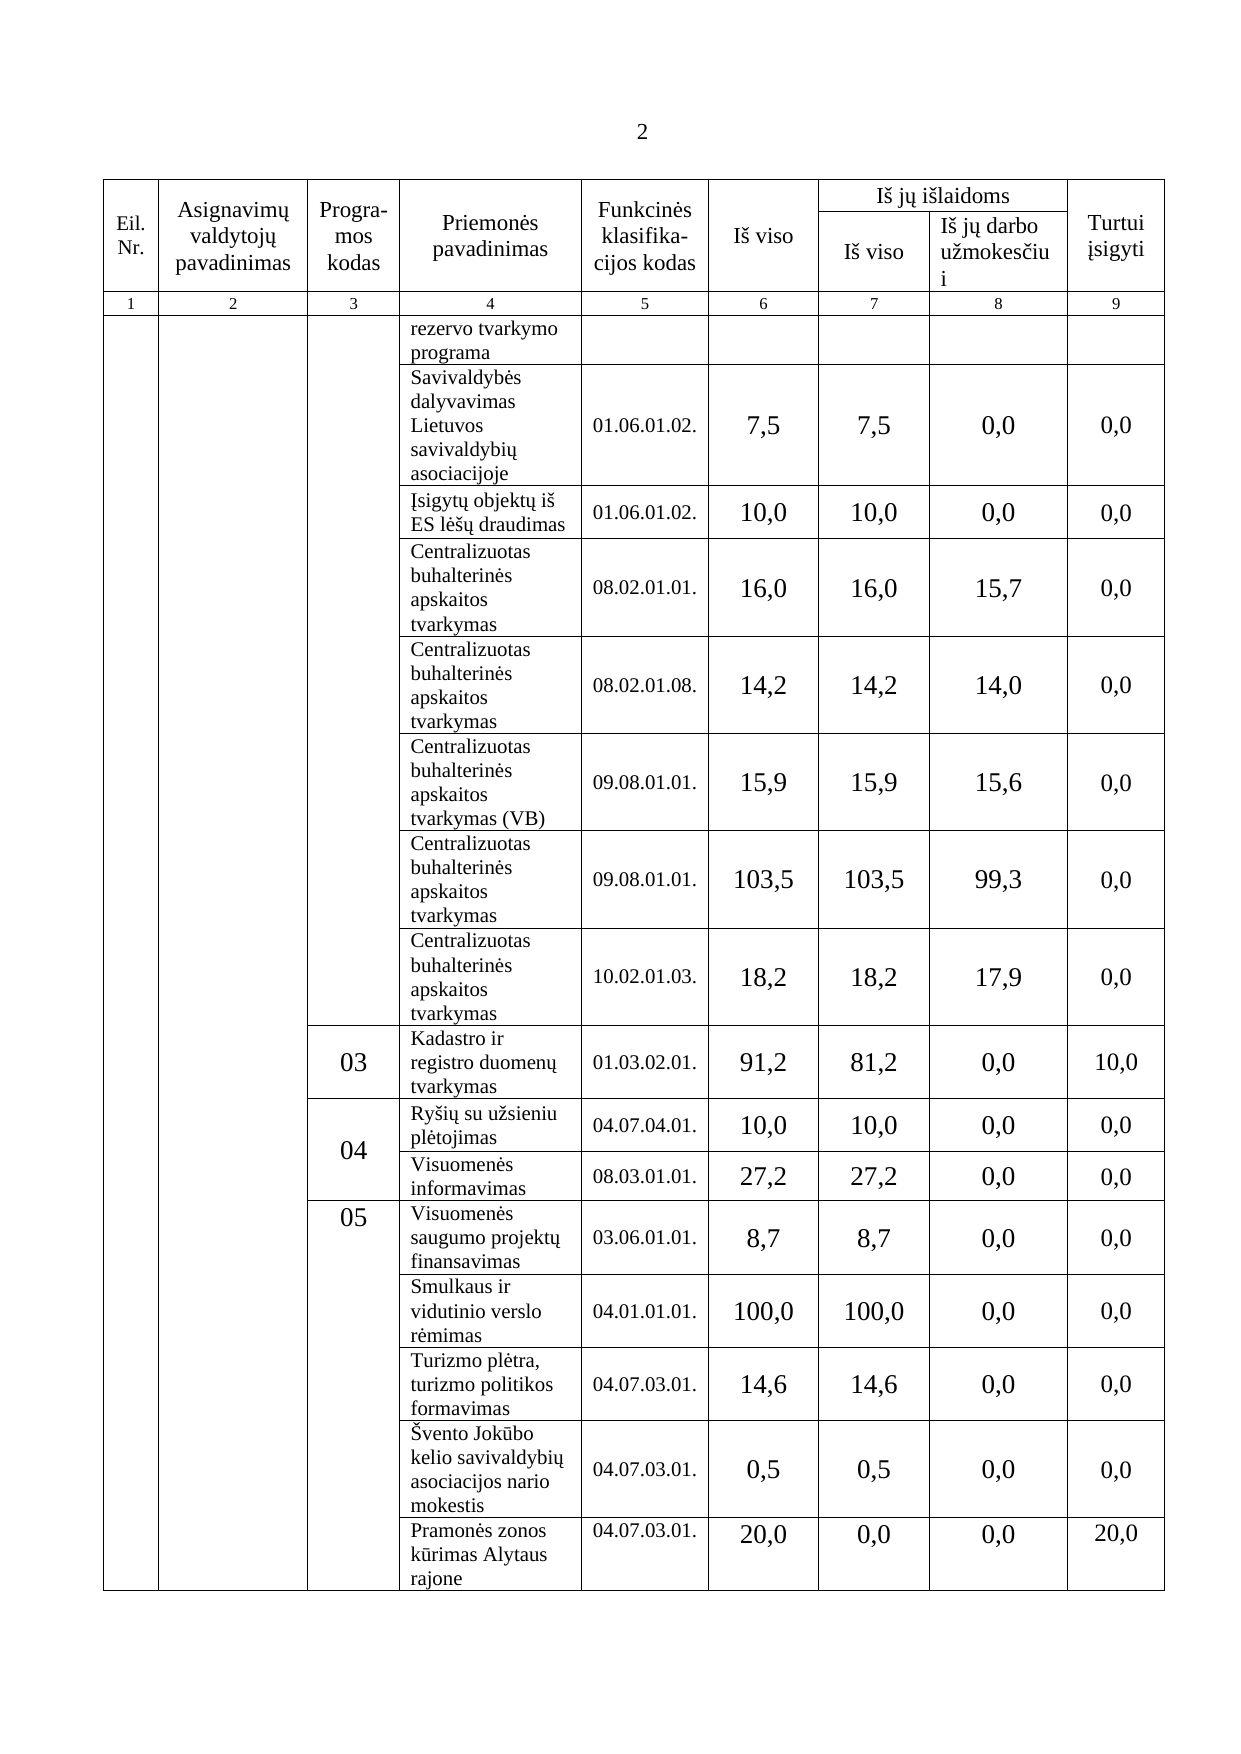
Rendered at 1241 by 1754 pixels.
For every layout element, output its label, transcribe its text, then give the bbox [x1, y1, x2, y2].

table_cell 18,2 [819, 929, 929, 1025]
table_header Iš viso [709, 180, 818, 291]
table_cell 10,0 [709, 1099, 818, 1151]
table_cell 10,0 [709, 486, 818, 538]
table_cell 0,0 [930, 486, 1067, 538]
table_cell [709, 316, 818, 364]
table_cell 1 [104, 292, 158, 314]
table_cell 0,0 [819, 1518, 929, 1590]
table_cell 0,0 [1068, 486, 1164, 538]
table_cell [104, 316, 158, 1590]
table_cell 0,0 [1068, 1421, 1164, 1517]
table_cell 99,3 [930, 831, 1067, 927]
table_header Progra-mos kodas [308, 180, 399, 291]
table_cell Visuomenės saugumo projektų finansavimas [400, 1201, 581, 1273]
table_cell Švento Jokūbo kelio savivaldybių asociacijos nario mokestis [400, 1421, 581, 1517]
table_cell 18,2 [709, 929, 818, 1025]
table_cell 0,0 [930, 1348, 1067, 1420]
table_cell 3 [308, 292, 399, 314]
table_cell 0,0 [930, 1275, 1067, 1347]
table_cell 81,2 [819, 1026, 929, 1098]
table_cell 0,0 [930, 1099, 1067, 1151]
table_cell 0,0 [930, 1518, 1067, 1590]
table_cell 0,0 [930, 1152, 1067, 1200]
table_cell 0,0 [1068, 1275, 1164, 1347]
table_cell 08.02.01.01. [582, 539, 708, 636]
table_header Eil. Nr. [104, 180, 158, 291]
table_cell 14,6 [819, 1348, 929, 1420]
table_cell 10.02.01.03. [582, 929, 708, 1025]
table_cell Savivaldybės dalyvavimas Lietuvos savivaldybių asociacijoje [400, 365, 581, 485]
table_cell 0,0 [930, 1421, 1067, 1517]
table_cell [582, 316, 708, 364]
table_cell 08.03.01.01. [582, 1152, 708, 1200]
table_cell 103,5 [819, 831, 929, 927]
table_cell 27,2 [709, 1152, 818, 1200]
table_cell 0,5 [819, 1421, 929, 1517]
table_cell 14,0 [930, 637, 1067, 733]
table_cell 15,6 [930, 734, 1067, 830]
table_header Iš jų išlaidoms [819, 180, 1067, 211]
table_cell 15,7 [930, 539, 1067, 636]
table_cell 0,0 [1068, 637, 1164, 733]
table_cell 91,2 [709, 1026, 818, 1098]
table_cell 8 [930, 292, 1067, 314]
table_cell 7,5 [819, 365, 929, 485]
table_cell Įsigytų objektų iš ES lėšų draudimas [400, 486, 581, 538]
table_cell Smulkaus ir vidutinio verslo rėmimas [400, 1275, 581, 1347]
table_cell 0,0 [930, 1026, 1067, 1098]
table_cell Ryšių su užsieniu plėtojimas [400, 1099, 581, 1151]
table_cell 14,2 [709, 637, 818, 733]
table_cell 0,5 [709, 1421, 818, 1517]
table_cell [930, 316, 1067, 364]
table_cell 10,0 [819, 486, 929, 538]
table_cell 04.07.03.01. [582, 1348, 708, 1420]
table_cell 01.06.01.02. [582, 365, 708, 485]
table_cell 01.06.01.02. [582, 486, 708, 538]
table_cell Kadastro ir registro duomenų tvarkymas [400, 1026, 581, 1098]
table_cell 16,0 [819, 539, 929, 636]
table_cell 0,0 [1068, 831, 1164, 927]
table_cell 2 [159, 292, 307, 314]
table_cell 0,0 [1068, 365, 1164, 485]
table_cell 04.07.03.01. [582, 1518, 708, 1590]
table_cell 03 [308, 1026, 399, 1098]
table_cell 10,0 [1068, 1026, 1164, 1098]
table_cell 15,9 [819, 734, 929, 830]
table_cell 0,0 [930, 365, 1067, 485]
table_cell 04 [308, 1099, 399, 1200]
table_header Funkcinės klasifika-cijos kodas [582, 180, 708, 291]
table_cell 0,0 [1068, 929, 1164, 1025]
table_cell 0,0 [1068, 1348, 1164, 1420]
table_cell [1068, 316, 1164, 364]
table_cell Iš jų darbo užmokesčiui [930, 212, 1067, 291]
table_cell 14,2 [819, 637, 929, 733]
table_cell 04.01.01.01. [582, 1275, 708, 1347]
table_cell 15,9 [709, 734, 818, 830]
table_cell 20,0 [709, 1518, 818, 1590]
table_cell 4 [400, 292, 581, 314]
table_cell 17,9 [930, 929, 1067, 1025]
table_cell 08.02.01.08. [582, 637, 708, 733]
table_cell Centralizuotas buhalterinės apskaitos tvarkymas [400, 831, 581, 927]
table_cell 8,7 [709, 1201, 818, 1273]
table_cell Iš viso [819, 212, 929, 291]
table_cell 100,0 [709, 1275, 818, 1347]
table_cell 14,6 [709, 1348, 818, 1420]
table_cell 0,0 [1068, 734, 1164, 830]
table_cell 20,0 [1068, 1518, 1164, 1590]
table_cell 7 [819, 292, 929, 314]
table_cell 0,0 [1068, 1152, 1164, 1200]
table_cell 27,2 [819, 1152, 929, 1200]
table_cell 09.08.01.01. [582, 831, 708, 927]
table_cell 6 [709, 292, 818, 314]
table_cell 04.07.04.01. [582, 1099, 708, 1151]
table_cell 16,0 [709, 539, 818, 636]
table_cell 10,0 [819, 1099, 929, 1151]
table_cell Pramonės zonos kūrimas Alytaus rajone [400, 1518, 581, 1590]
table_cell 5 [582, 292, 708, 314]
table_cell Centralizuotas buhalterinės apskaitos tvarkymas (VB) [400, 734, 581, 830]
table_cell [819, 316, 929, 364]
table_cell 0,0 [930, 1201, 1067, 1273]
table_cell 7,5 [709, 365, 818, 485]
table_header Priemonės pavadinimas [400, 180, 581, 291]
table_cell 09.08.01.01. [582, 734, 708, 830]
table_cell 103,5 [709, 831, 818, 927]
table_cell 03.06.01.01. [582, 1201, 708, 1273]
table_cell 100,0 [819, 1275, 929, 1347]
table_cell 0,0 [1068, 539, 1164, 636]
table_cell 01.03.02.01. [582, 1026, 708, 1098]
table_cell 0,0 [1068, 1201, 1164, 1273]
table_cell 05 [308, 1201, 399, 1590]
table_cell 8,7 [819, 1201, 929, 1273]
table_cell [308, 316, 399, 1025]
table_cell Centralizuotas buhalterinės apskaitos tvarkymas [400, 539, 581, 636]
table_cell Visuomenės informavimas [400, 1152, 581, 1200]
table_cell 9 [1068, 292, 1164, 314]
table_cell Centralizuotas buhalterinės apskaitos tvarkymas [400, 929, 581, 1025]
table_cell Centralizuotas buhalterinės apskaitos tvarkymas [400, 637, 581, 733]
table_cell 04.07.03.01. [582, 1421, 708, 1517]
table_header Asignavimų valdytojų pavadinimas [159, 180, 307, 291]
table_header Turtui įsigyti [1068, 180, 1164, 291]
table_cell Turizmo plėtra, turizmo politikos formavimas [400, 1348, 581, 1420]
table_cell [159, 316, 307, 1590]
table_cell rezervo tvarkymo programa [400, 316, 581, 364]
table_cell 0,0 [1068, 1099, 1164, 1151]
